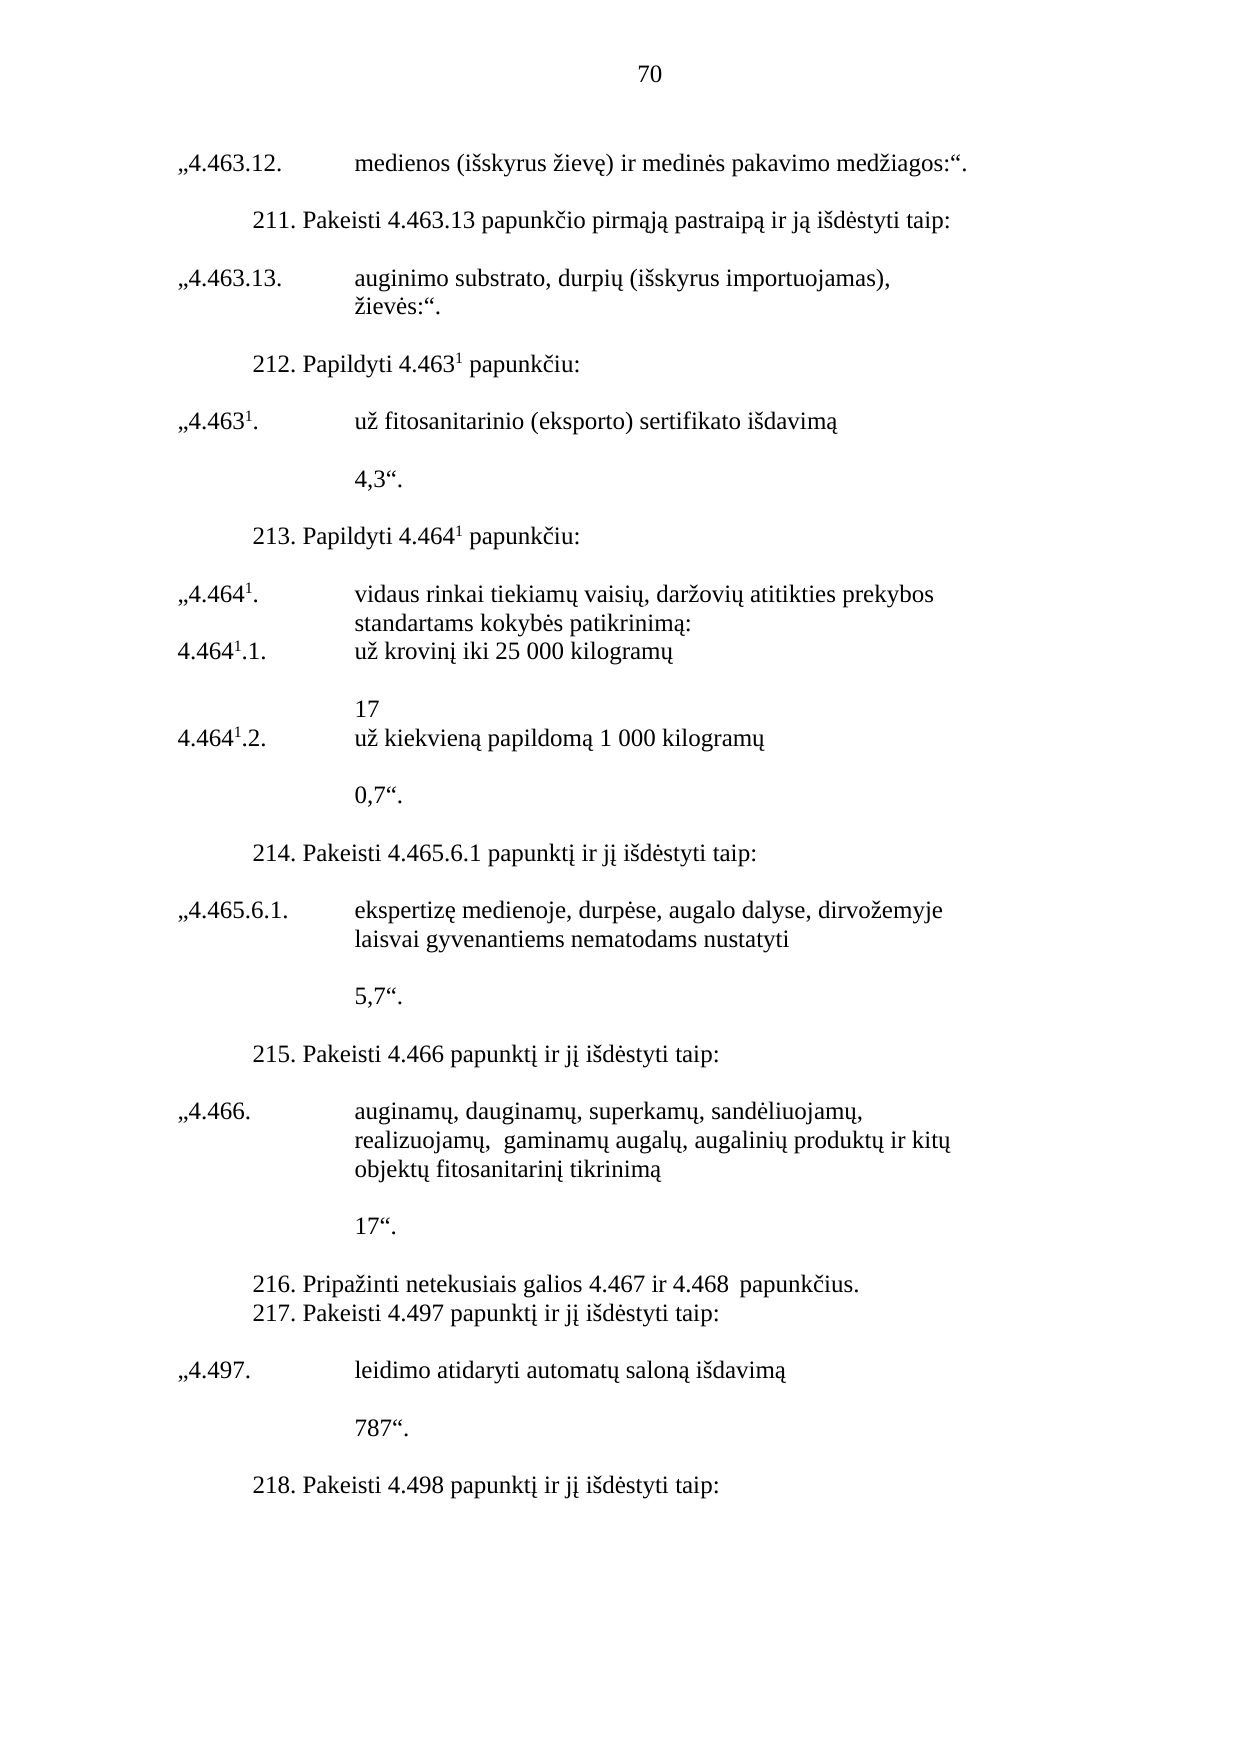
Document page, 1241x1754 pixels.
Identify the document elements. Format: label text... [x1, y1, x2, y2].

text „4.465.6.1. ekspertizę medienoje, durpėse, augalo dalyse, dirvožemyje [177, 895, 974, 924]
text 216. Pripažinti netekusiais galios 4.467 ir 4.468 papunkčius. [177, 1269, 1122, 1298]
text 215. Pakeisti 4.466 papunktį ir jį išdėstyti taip: [177, 1039, 1122, 1068]
text 211. Pakeisti 4.463.13 papunkčio pirmąją pastraipą ir ją išdėstyti taip: [177, 205, 1122, 234]
text „4.4631. už fitosanitarinio (eksporto) sertifikato išdavimą 4,3“. [177, 406, 974, 493]
text „4.466. auginamų, dauginamų, superkamų, sandėliuojamų, [177, 1096, 974, 1125]
text žievės:“. [354, 291, 974, 320]
text 218. Pakeisti 4.498 papunktį ir jį išdėstyti taip: [177, 1470, 1122, 1499]
text standartams kokybės patikrinimą: [354, 608, 974, 636]
text objektų fitosanitarinį tikrinimą 17“. [354, 1154, 974, 1240]
text 217. Pakeisti 4.497 papunktį ir jį išdėstyti taip: [177, 1298, 1122, 1326]
text „4.463.13. auginimo substrato, durpių (išskyrus importuojamas), [177, 263, 974, 291]
text 4.4641.2. už kiekvieną papildomą 1 000 kilogramų 0,7“. [177, 723, 974, 809]
text 212. Papildyti 4.4631 papunkčiu: [177, 349, 1122, 378]
text realizuojamų, gaminamų augalų, augalinių produktų ir kitų [354, 1125, 974, 1154]
text 213. Papildyti 4.4641 papunkčiu: [177, 521, 1122, 550]
text laisvai gyvenantiems nematodams nustatyti 5,7“. [354, 924, 974, 1010]
text 214. Pakeisti 4.465.6.1 papunktį ir jį išdėstyti taip: [177, 838, 1122, 866]
text „4.463.12. medienos (išskyrus žievę) ir medinės pakavimo medžiagos:“. [177, 148, 974, 176]
text „4.4641. vidaus rinkai tiekiamų vaisių, daržovių atitikties prekybos [177, 579, 974, 608]
text „4.497. leidimo atidaryti automatų saloną išdavimą 787“. [177, 1355, 974, 1441]
text 4.4641.1. už krovinį iki 25 000 kilogramų 17 [177, 636, 974, 723]
